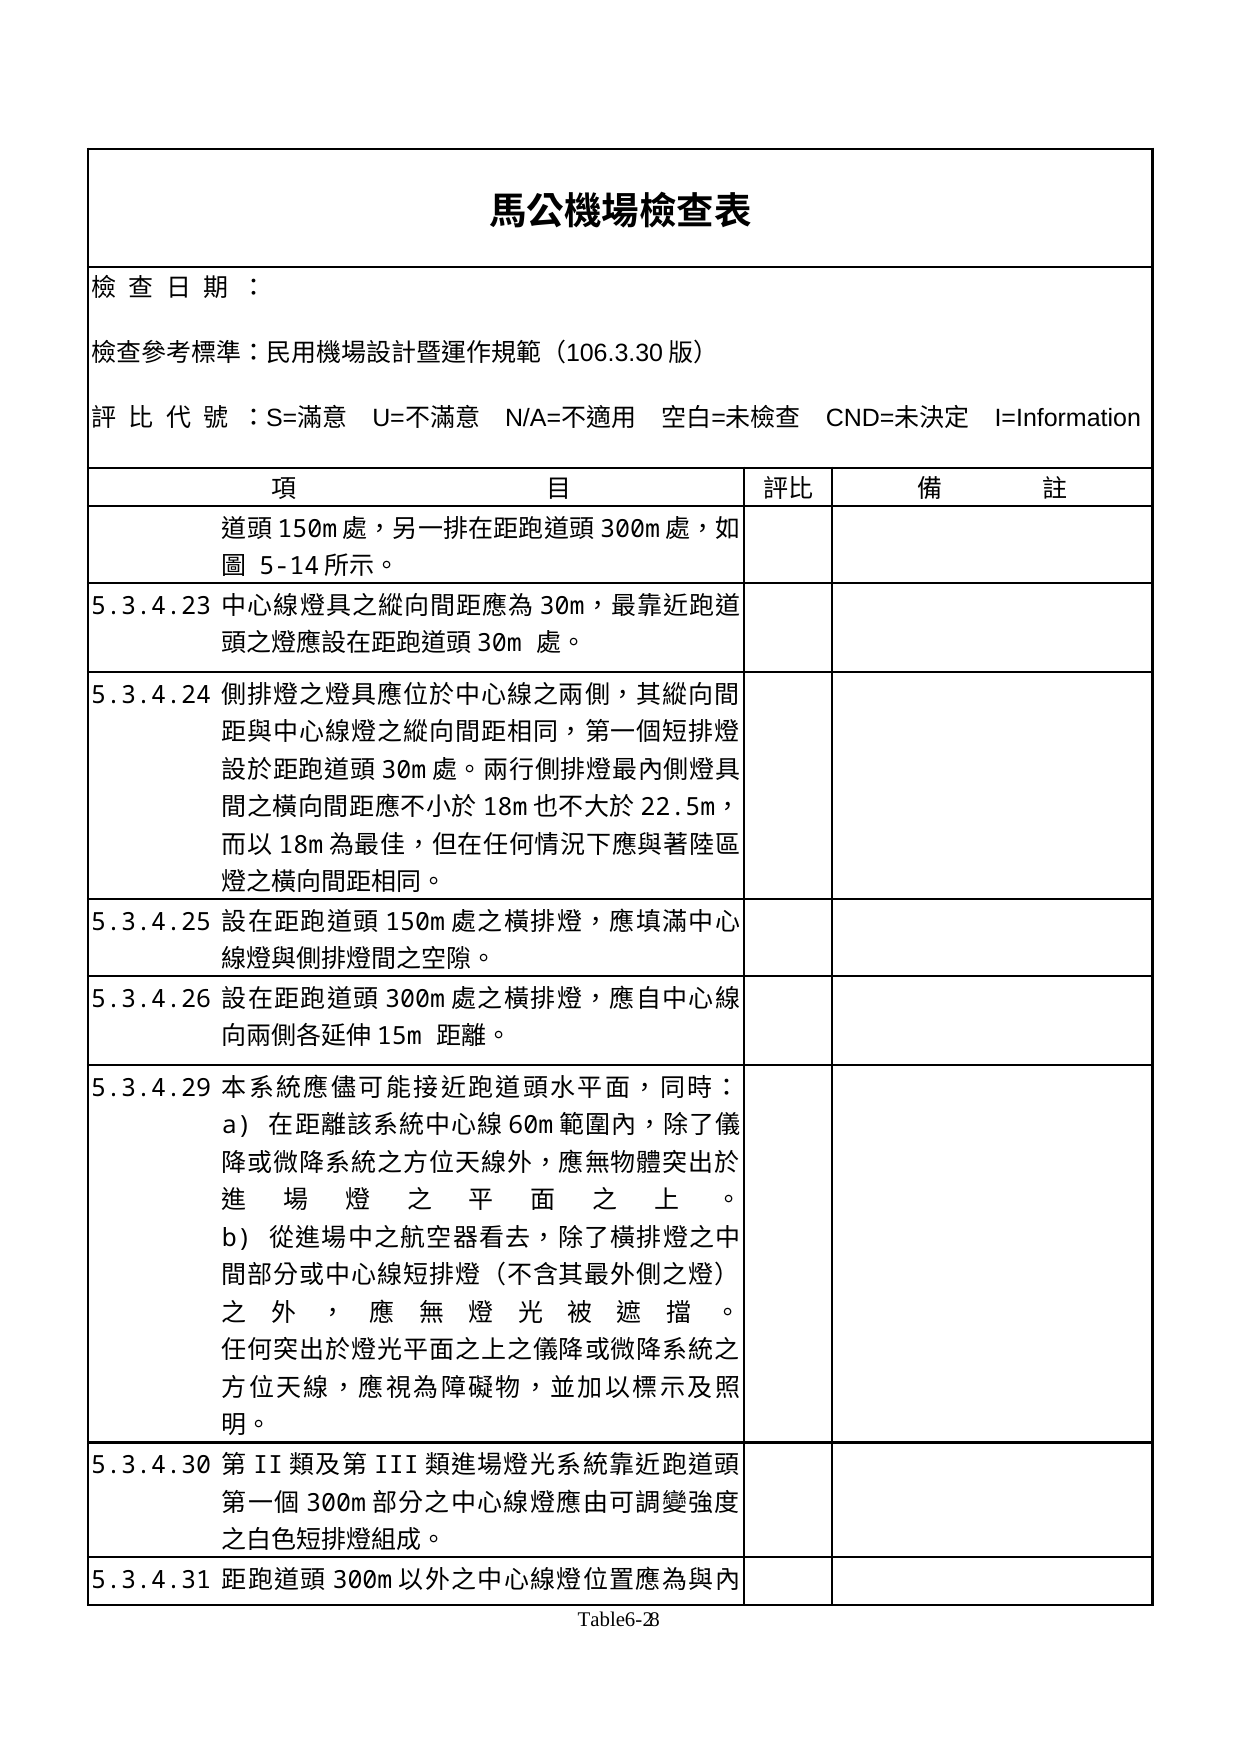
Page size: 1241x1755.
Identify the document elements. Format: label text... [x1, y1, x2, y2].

table_cell 5.3.4.29 [89, 1066, 219, 1441]
table_cell 備 註 [833, 469, 1151, 505]
table_cell [745, 507, 831, 582]
table_cell [745, 584, 831, 671]
table_cell 中心線燈具之縱向間距應為30m，最靠近跑道頭之燈應設在距跑道頭30m 處。 [219, 584, 743, 671]
table_cell [745, 1066, 831, 1441]
table_cell [89, 469, 219, 505]
table_cell [833, 673, 1151, 898]
table_cell [745, 900, 831, 975]
table_cell [89, 507, 219, 582]
table_cell 檢 查 日 期 ： 檢查參考標準：民用機場設計暨運作規範（106.3.30版） 評 比 代 號 ：S=滿意 U=不滿意 N/A=不適用 空白=未檢查 CND=未決定 I=Information [89, 268, 1151, 467]
table_cell 項 目 [219, 469, 743, 505]
table_cell 5.3.4.25 [89, 900, 219, 975]
table_cell [833, 1066, 1151, 1441]
table_cell [833, 507, 1151, 582]
table_cell 5.3.4.23 [89, 584, 219, 671]
table_cell 第II類及第III類進場燈光系統靠近跑道頭第一個300m部分之中心線燈應由可調變強度之白色短排燈組成。 [219, 1444, 743, 1556]
table_cell 側排燈之燈具應位於中心線之兩側，其縱向間距與中心線燈之縱向間距相同，第一個短排燈設於距跑道頭30m處。兩行側排燈最內側燈具間之橫向間距應不小於18m也不大於22.5m，而以18m為最佳，但在任何情況下應與著陸區燈之橫向間距相同。 [219, 673, 743, 898]
table_cell [745, 1444, 831, 1556]
table_cell [745, 1558, 831, 1604]
table_cell 設在距跑道頭150m處之橫排燈，應填滿中心線燈與側排燈間之空隙。 [219, 900, 743, 975]
table_cell [833, 584, 1151, 671]
table_header 馬公機場檢查表 [89, 150, 1151, 266]
table_cell [833, 1558, 1151, 1604]
table_cell 5.3.4.30 [89, 1444, 219, 1556]
table_cell 本系統應儘可能接近跑道頭水平面，同時： a) 在距離該系統中心線60m範圍內，除了儀降或微降系統之方位天線外，應無物體突出於進場燈之平面之上。 b) 從進場中之航空器看去，除了橫排燈之中間部分或中心線短排燈（不含其最外側之燈）之外，應無燈光被遮擋。 任何突出於燈光平面之上之儀降或微降系統之方位天線，應視為障礙物，並加以標示及照明。 [219, 1066, 743, 1441]
table_cell 道頭150m處，另一排在距跑道頭300m處，如圖 5-14所示。 [219, 507, 743, 582]
table_cell 評比 [745, 469, 831, 505]
table_cell 設在距跑道頭300m處之橫排燈，應自中心線向兩側各延伸15m 距離。 [219, 977, 743, 1064]
table_cell [833, 977, 1151, 1064]
table_cell [745, 977, 831, 1064]
table_cell [833, 1444, 1151, 1556]
table_cell 5.3.4.31 [89, 1558, 219, 1604]
table_cell 5.3.4.24 [89, 673, 219, 898]
table_cell 5.3.4.26 [89, 977, 219, 1064]
table_cell 距跑道頭300m以外之中心線燈位置應為與內 [219, 1558, 743, 1604]
table_cell [833, 900, 1151, 975]
table_cell [745, 673, 831, 898]
